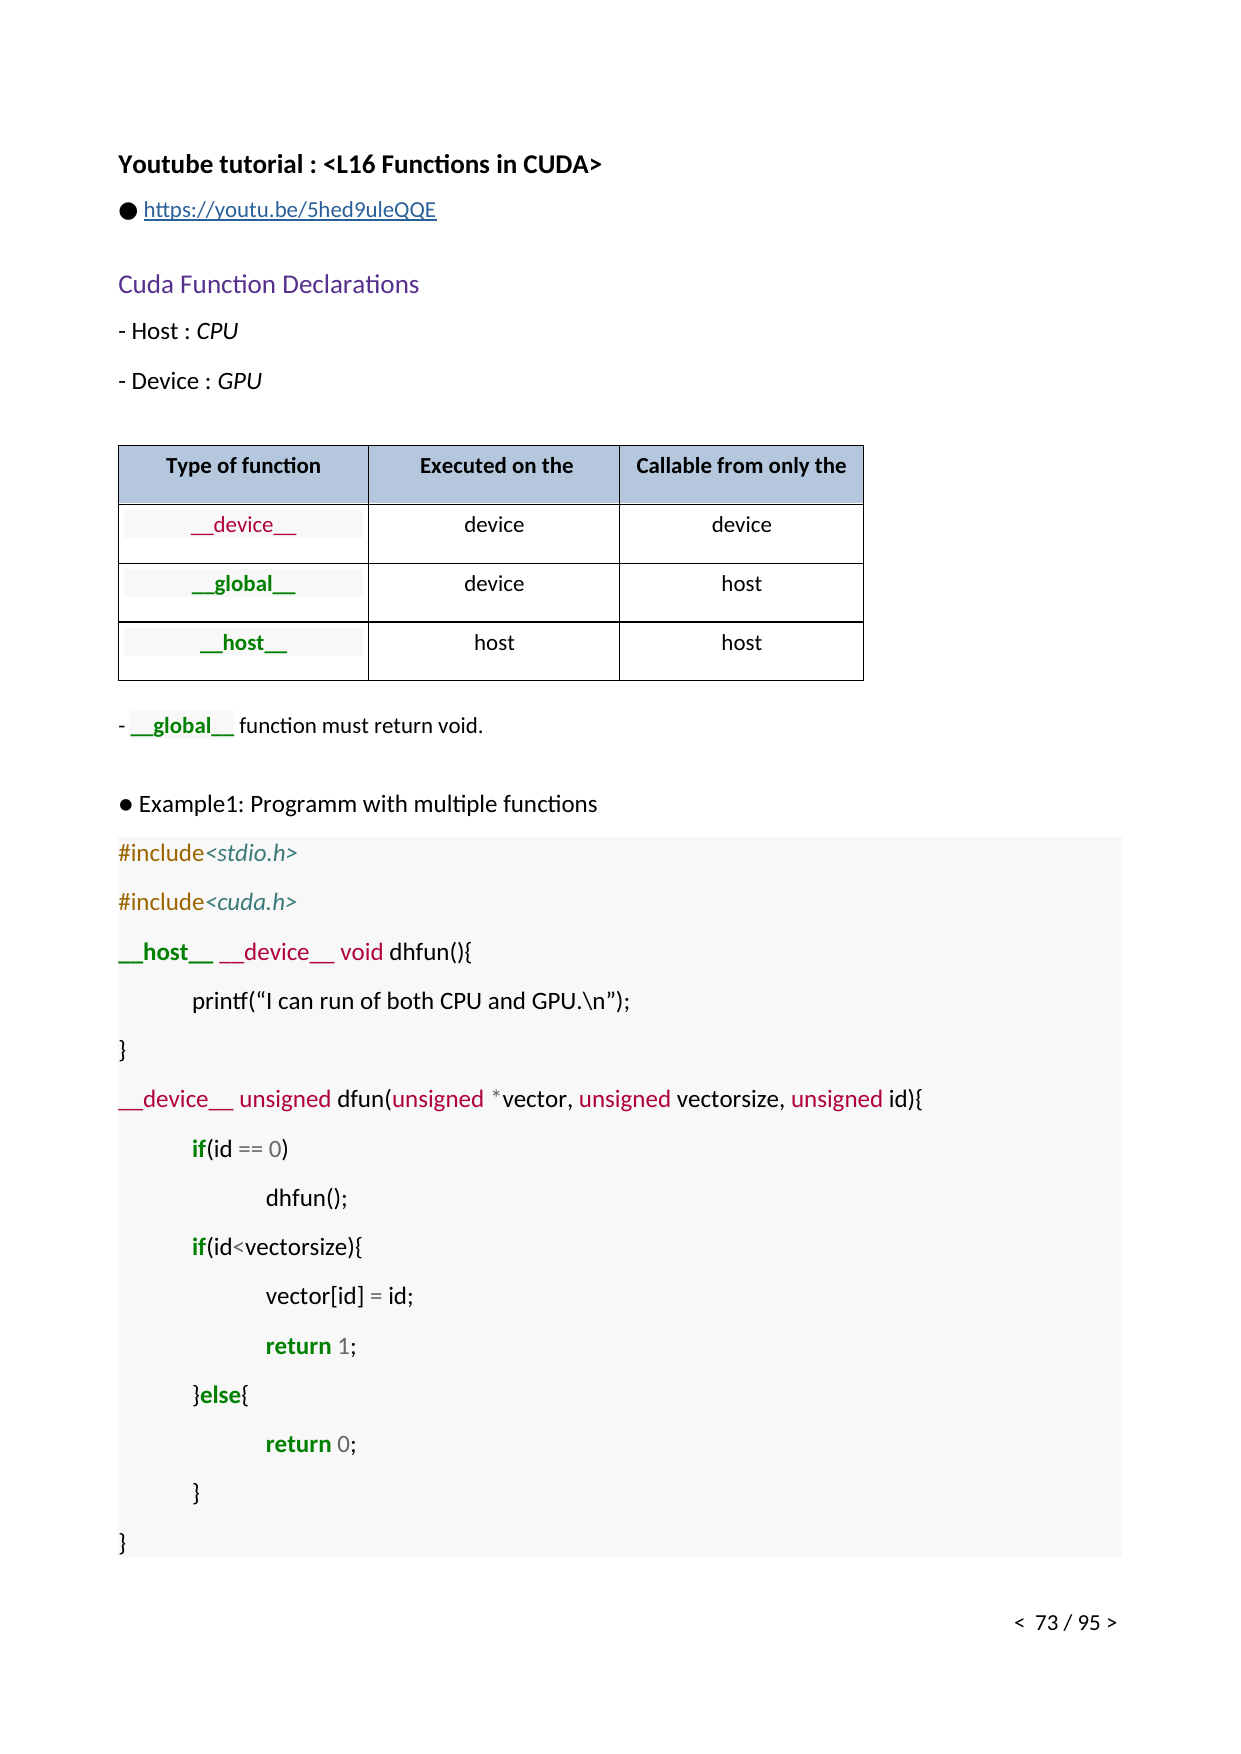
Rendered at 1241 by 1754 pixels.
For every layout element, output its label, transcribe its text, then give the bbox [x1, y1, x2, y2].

table_cell __device__ [119, 505, 368, 562]
text __device__ unsigned dfun(unsigned *vector, unsigned vectorsize, unsigned id){ [118, 1083, 1122, 1114]
table_header Callable from only the [620, 446, 863, 503]
text - Device : GPU [118, 365, 1122, 396]
text } [118, 1478, 1122, 1508]
table_cell __host__ [119, 623, 368, 680]
text vector[id] = id; [118, 1281, 1122, 1311]
text } [118, 1034, 1122, 1065]
text } [118, 1527, 1122, 1557]
text #include<stdio.h> [118, 837, 1122, 868]
table_cell device [369, 505, 619, 562]
text return 1; [118, 1330, 1122, 1360]
subtitle Youtube tutorial : <L16 Functions in CUDA> [118, 148, 1122, 181]
text - Host : CPU [118, 316, 1122, 346]
table_cell device [369, 564, 619, 621]
table_header Executed on the [369, 446, 619, 503]
text #include<cuda.h> [118, 886, 1122, 917]
text }else{ [118, 1379, 1122, 1409]
text if(id == 0) [118, 1133, 1122, 1163]
subtitle Cuda Function Declarations [118, 268, 1122, 301]
table_cell device [620, 505, 863, 562]
table_cell host [369, 623, 619, 680]
text __host__ __device__ void dhfun(){ [118, 936, 1122, 966]
table_cell __global__ [119, 564, 368, 621]
table_cell host [620, 564, 863, 621]
text - __global__ function must return void. [118, 711, 1122, 739]
table_cell host [620, 623, 863, 680]
text printf(“I can run of both CPU and GPU.\n”); [118, 985, 1122, 1015]
text ● Example1: Programm with multiple functions [118, 788, 1122, 818]
text ● https://youtu.be/5hed9uleQQE [118, 195, 1122, 223]
text return 0; [118, 1428, 1122, 1459]
table_header Type of function [119, 446, 368, 503]
text if(id<vectorsize){ [118, 1231, 1122, 1262]
text dhfun(); [118, 1182, 1122, 1212]
